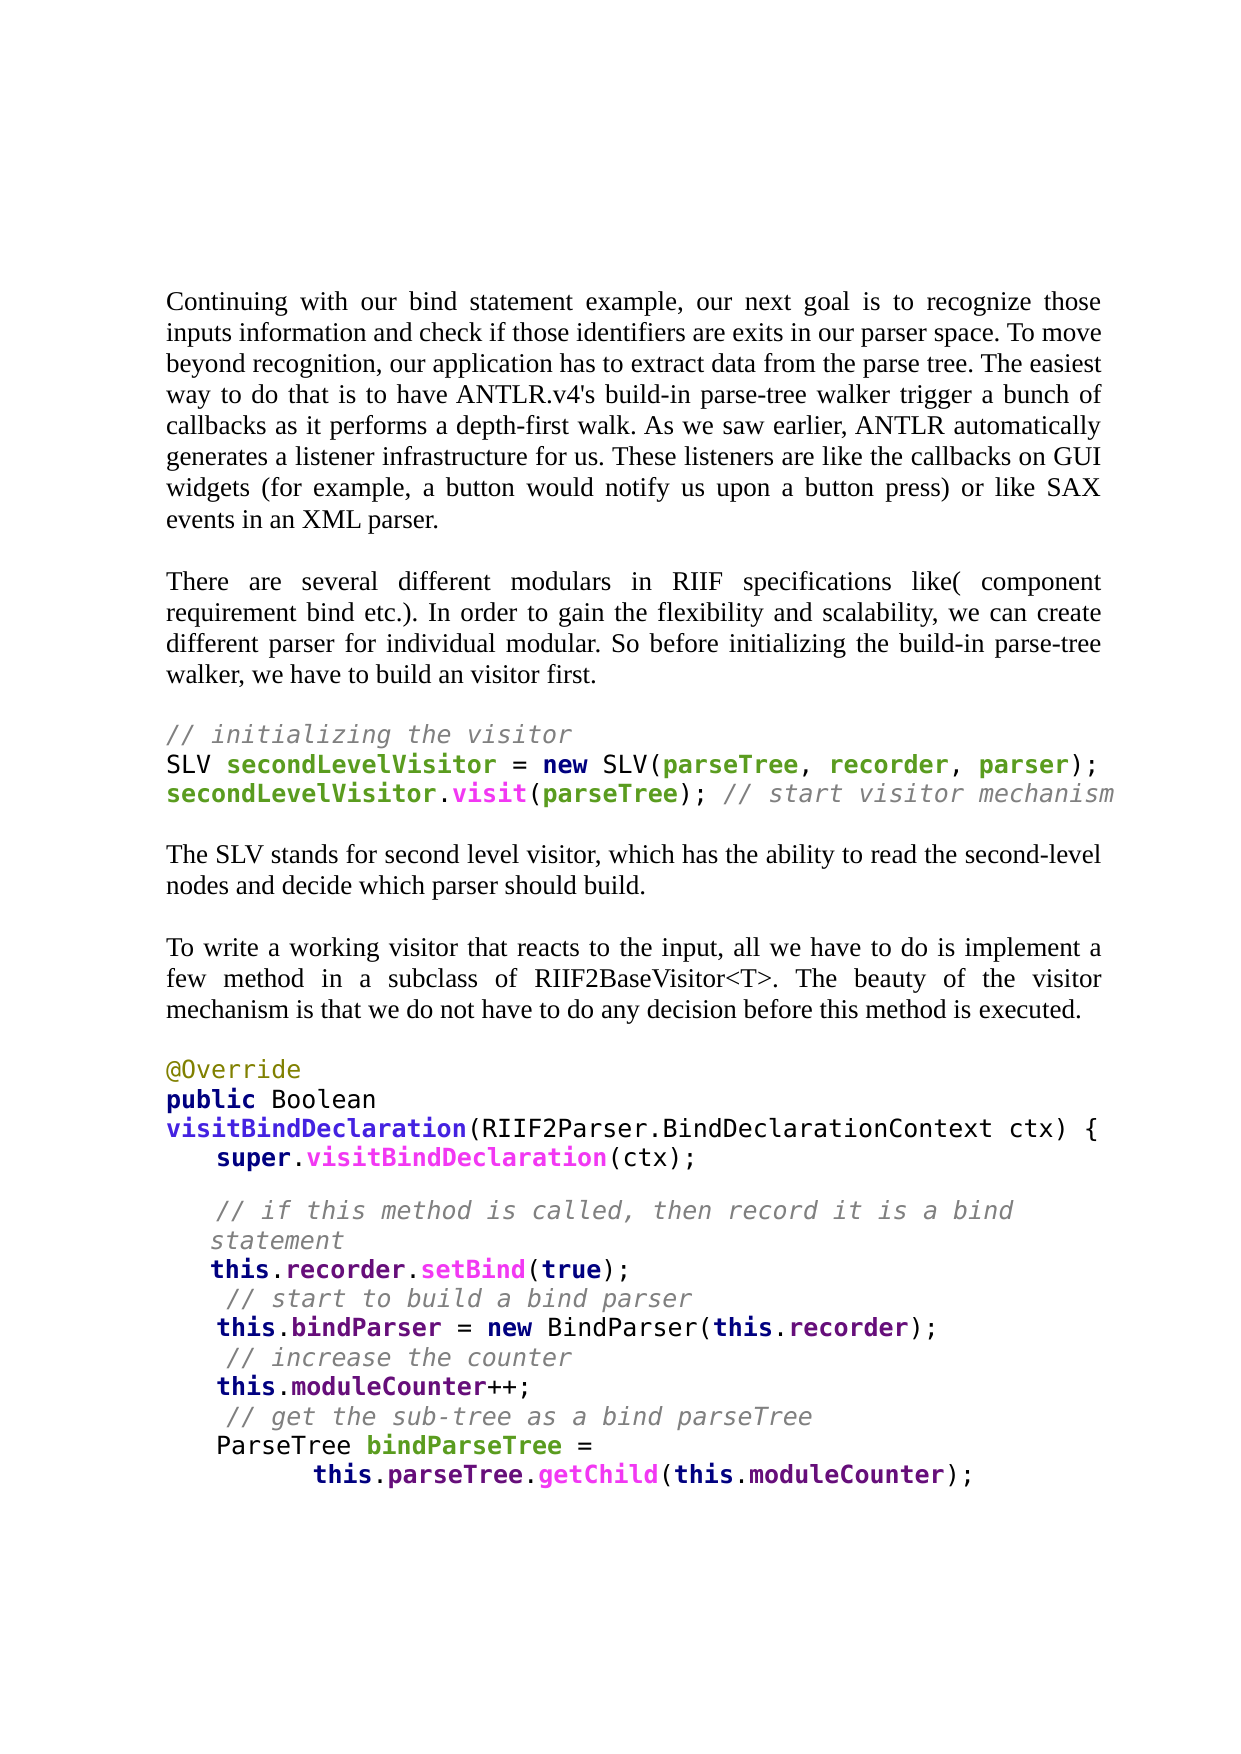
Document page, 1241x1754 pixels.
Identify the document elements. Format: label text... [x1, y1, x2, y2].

text super.visitBindDeclaration(ctx); [166, 1143, 1121, 1173]
text // increase the counter [166, 1343, 1121, 1372]
text Continuing with our bind statement example, our next goal is to recognize those inputs information and check if those identifiers are exits in our parser space. To move beyond recognition, our application has to extract data from the parse tree. The easiest way to do that is to have ANTLR.v4's build-in parse-tree walker trigger a bunch of callbacks as it performs a depth-first walk. As we saw earlier, ANTLR automatically generates a listener infrastructure for us. These listeners are like the callbacks on GUI widgets (for example, a button would notify us upon a button press) or like SAX events in an XML parser. [166, 285, 1103, 534]
text // start to build a bind parser [166, 1284, 1121, 1314]
text this.bindParser = new BindParser(this.recorder); [166, 1314, 1121, 1343]
text SLV secondLevelVisitor = new SLV(parseTree, recorder, parser); [166, 750, 1121, 779]
text // initializing the visitor [166, 721, 1103, 750]
text To write a working visitor that reacts to the input, all we have to do is implement a few method in a subclass of RIIF2BaseVisitor<T>. The beauty of the visitor mechanism is that we do not have to do any decision before this method is executed. [166, 931, 1103, 1024]
text There are several different modulars in RIIF specifications like( component requirement bind etc.). In order to gain the flexibility and scalability, we can create different parser for individual modular. So before initializing the build-in parse-tree walker, we have to build an visitor first. [166, 565, 1103, 689]
text // if this method is called, then record it is a bind statement [166, 1196, 1121, 1255]
text this.parseTree.getChild(this.moduleCounter); [166, 1460, 1121, 1489]
text @Override [166, 1056, 1103, 1085]
text public Boolean visitBindDeclaration(RIIF2Parser.BindDeclarationContext ctx) { [166, 1085, 1121, 1143]
text ParseTree bindParseTree = [166, 1431, 1121, 1460]
text // get the sub-tree as a bind parseTree [166, 1402, 1121, 1431]
text secondLevelVisitor.visit(parseTree); // start visitor mechanism [166, 779, 1121, 808]
text this.recorder.setBind(true); [166, 1255, 1121, 1284]
text The SLV stands for second level visitor, which has the ability to read the second-level nodes and decide which parser should build. [166, 838, 1103, 900]
text this.moduleCounter++; [166, 1372, 1121, 1402]
